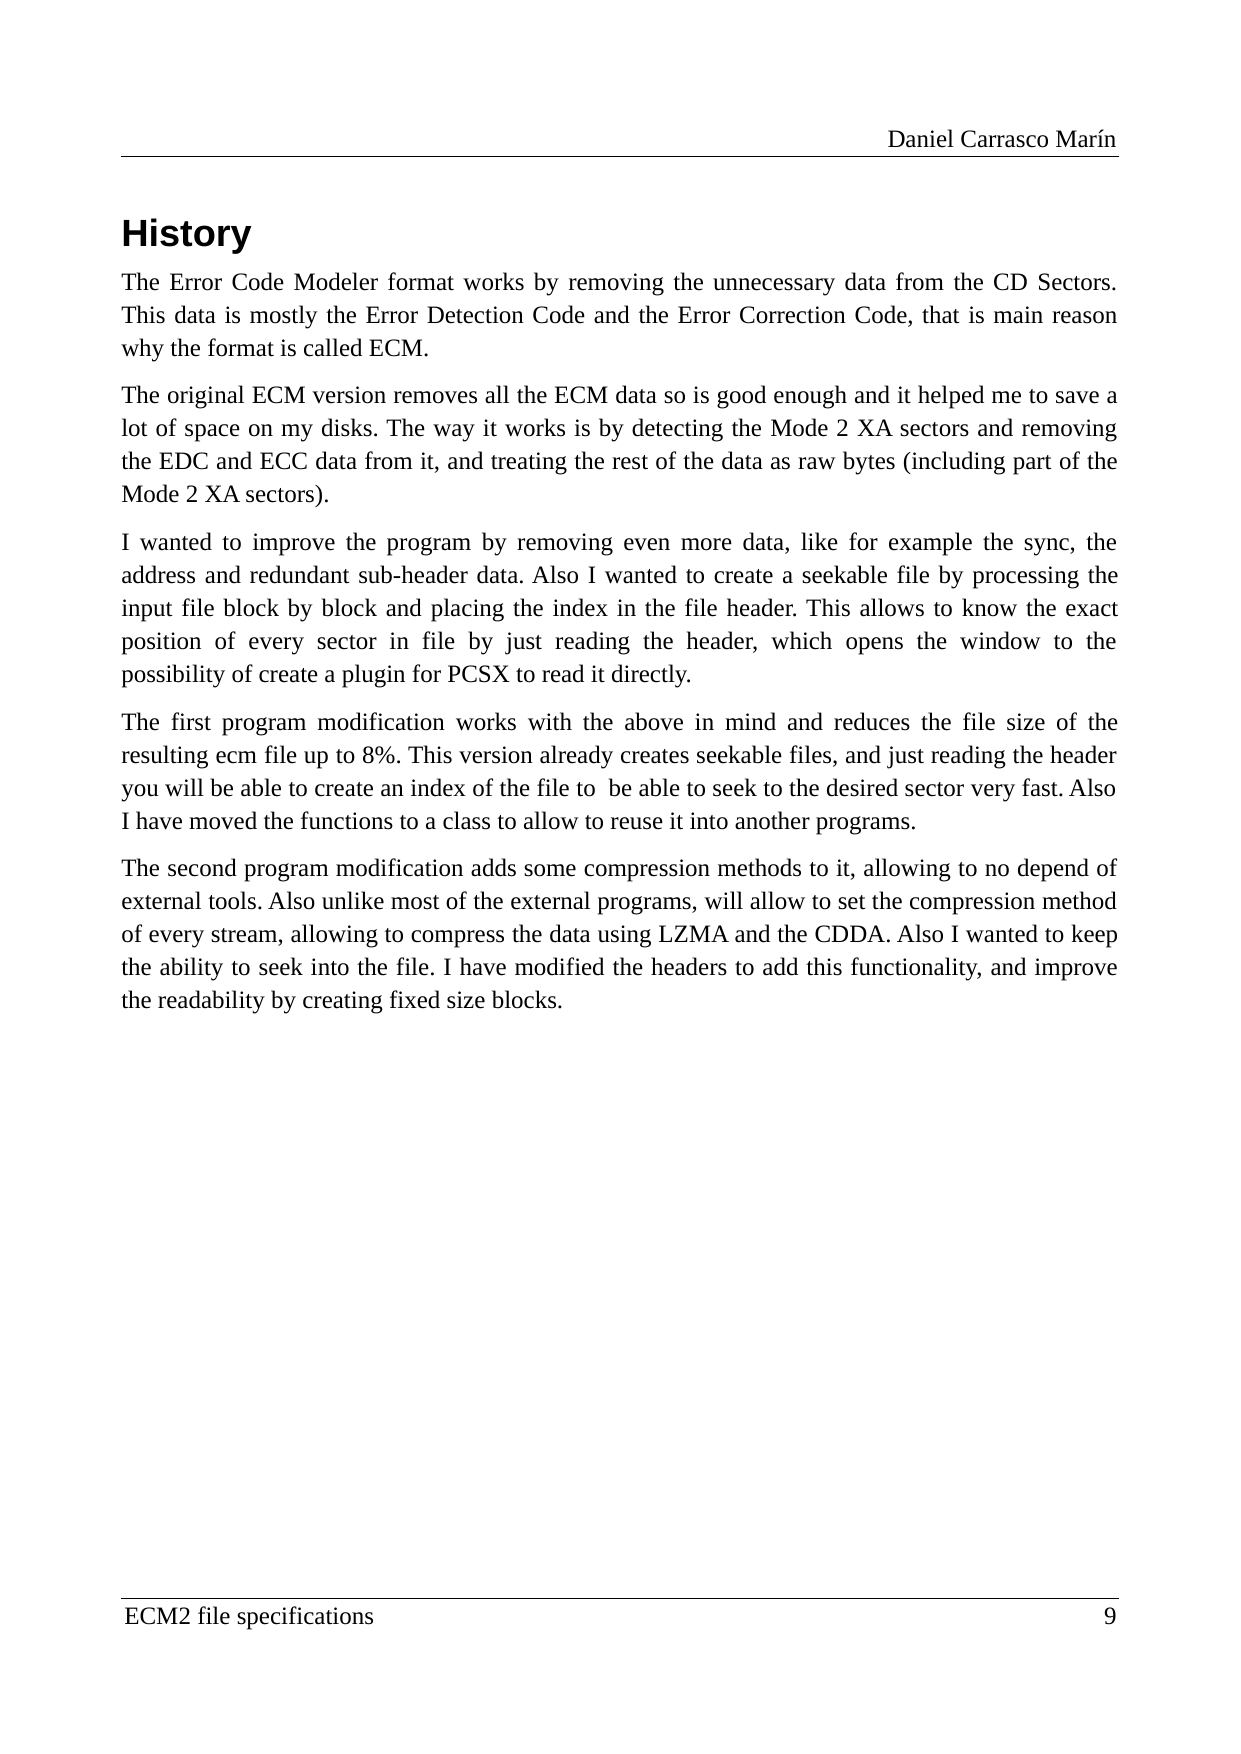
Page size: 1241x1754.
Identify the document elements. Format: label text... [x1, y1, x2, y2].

text The second program modification adds some compression methods to it, allowing to no depend of external tools. Also unlike most of the external programs, will allow to set the compression method of every stream, allowing to compress the data using LZMA and the CDDA. Also I wanted to keep the ability to seek into the file. I have modified the headers to add this functionality, and improve the readability by creating fixed size blocks. [121, 853, 1119, 1014]
text The Error Code Modeler format works by removing the unnecessary data from the CD Sectors. This data is mostly the Error Detection Code and the Error Correction Code, that is main reason why the format is called ECM. [121, 267, 1119, 362]
text I wanted to improve the program by removing even more data, like for example the sync, the address and redundant sub-header data. Also I wanted to create a seekable file by processing the input file block by block and placing the index in the file header. This allows to know the exact position of every sector in file by just reading the header, which opens the window to the possibility of create a plugin for PCSX to read it directly. [121, 527, 1119, 688]
text The first program modification works with the above in mind and reduces the file size of the resulting ecm file up to 8%. This version already creates seekable files, and just reading the header you will be able to create an index of the file to be able to seek to the desired sector very fast. Also I have moved the functions to a class to allow to reuse it into another programs. [121, 707, 1119, 834]
text The original ECM version removes all the ECM data so is good enough and it helped me to save a lot of space on my disks. The way it works is by detecting the Mode 2 XA sectors and removing the EDC and ECC data from it, and treating the rest of the data as raw bytes (including part of the Mode 2 XA sectors). [121, 380, 1119, 508]
subtitle History [121, 211, 1119, 254]
